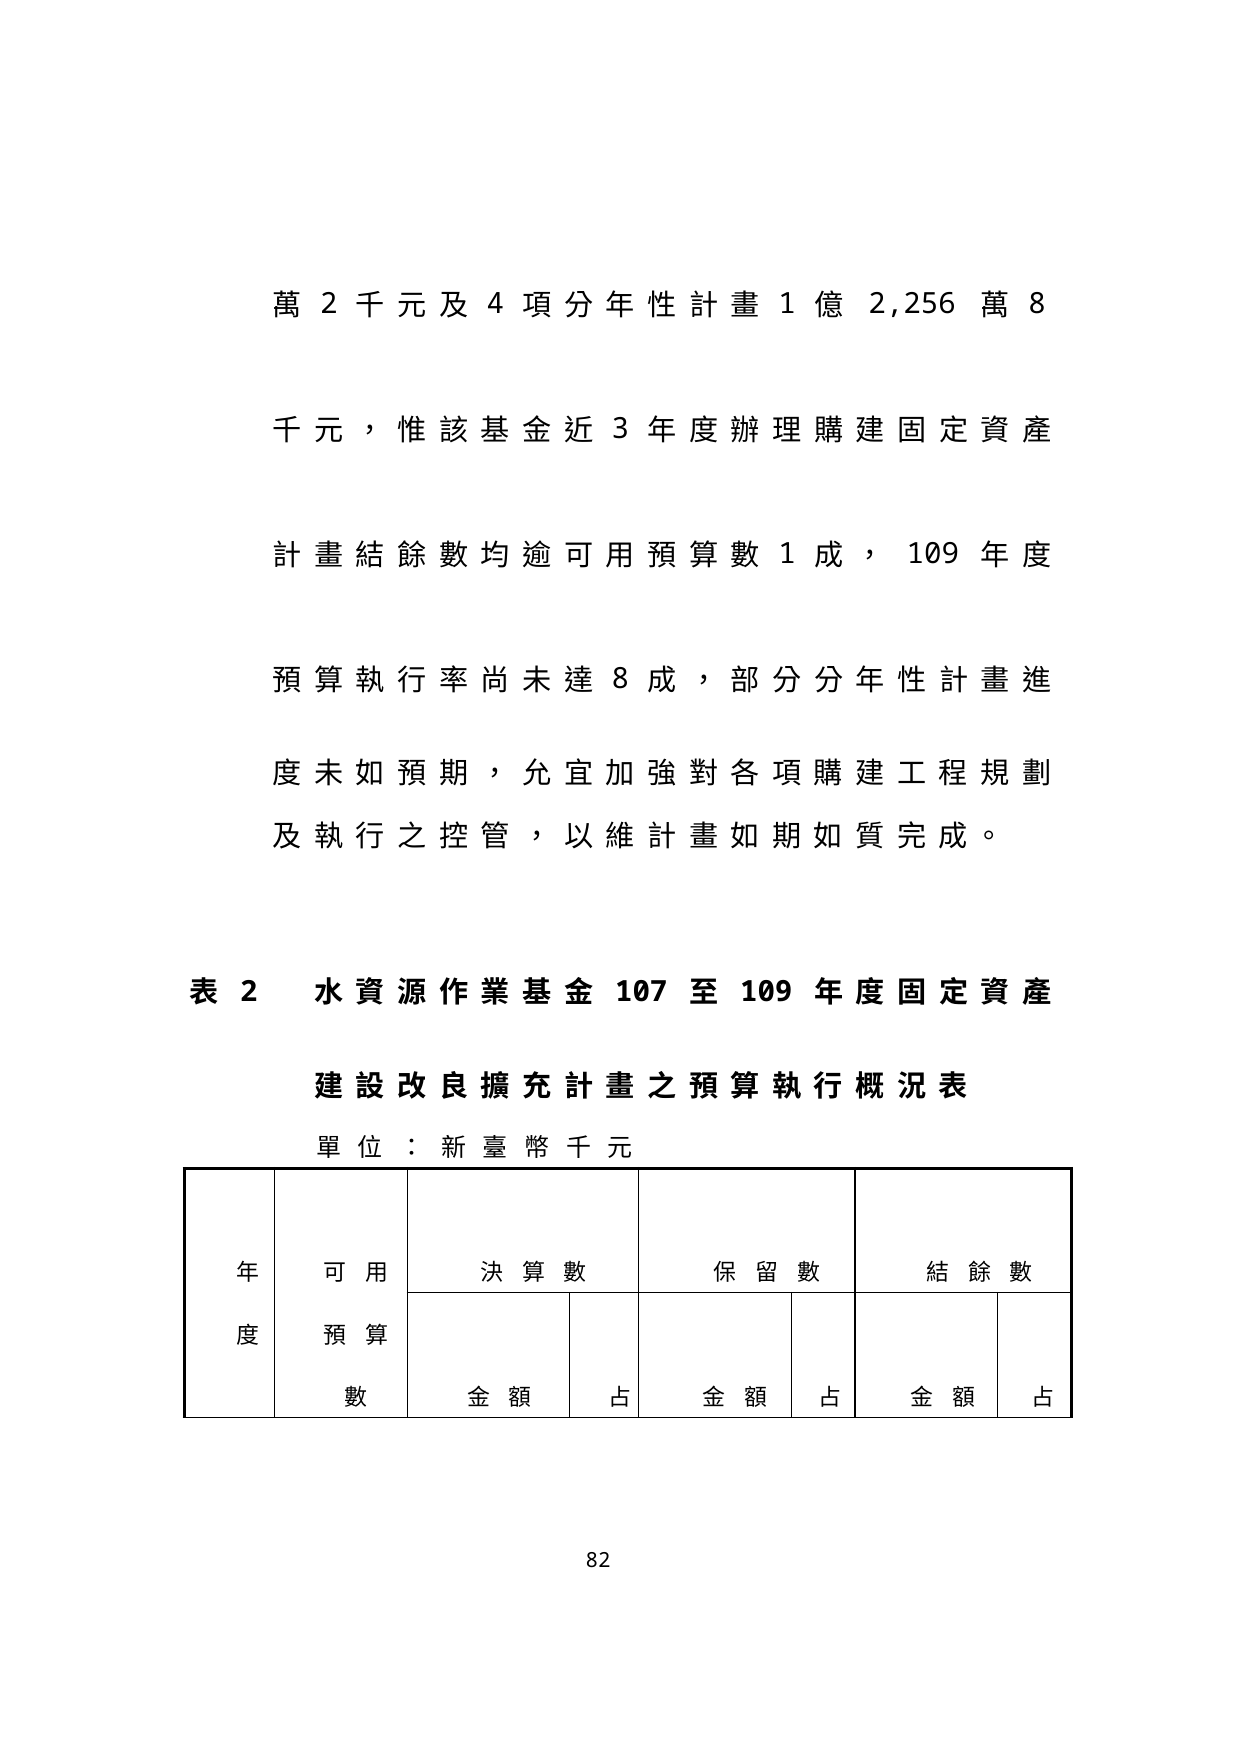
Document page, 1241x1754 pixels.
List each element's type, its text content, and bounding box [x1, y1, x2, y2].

table_cell 占 [998, 1293, 1070, 1417]
table_cell 金額 [856, 1293, 997, 1417]
table_cell 金額 [639, 1293, 791, 1417]
table_header 結餘數 [856, 1170, 1070, 1292]
table_cell 占 [570, 1293, 638, 1417]
text 萬2千元及4項分年性計畫1億2,256萬8千元，惟該基金近3年度辦理購建固定資產計畫結餘數均逾可用預算數1成，109年度預算執行率尚未達8成，部分分年性計畫進度未如預期，允宜加強對各項購建工程規劃及執行之控管，以維計畫如期如質完成。 [242, 229, 1058, 854]
table_header 年度 [186, 1170, 274, 1417]
table_cell 金額 [408, 1293, 569, 1417]
table_header 可用預算數 [275, 1170, 407, 1417]
text 表2 水資源作業基金107至109年度固定資產建設改良擴充計畫之預算執行概況表 單位：新臺幣千元 [183, 917, 1058, 1167]
table_cell 占 [792, 1293, 854, 1417]
table_header 決算數 [408, 1170, 638, 1292]
table_header 保留數 [639, 1170, 854, 1292]
